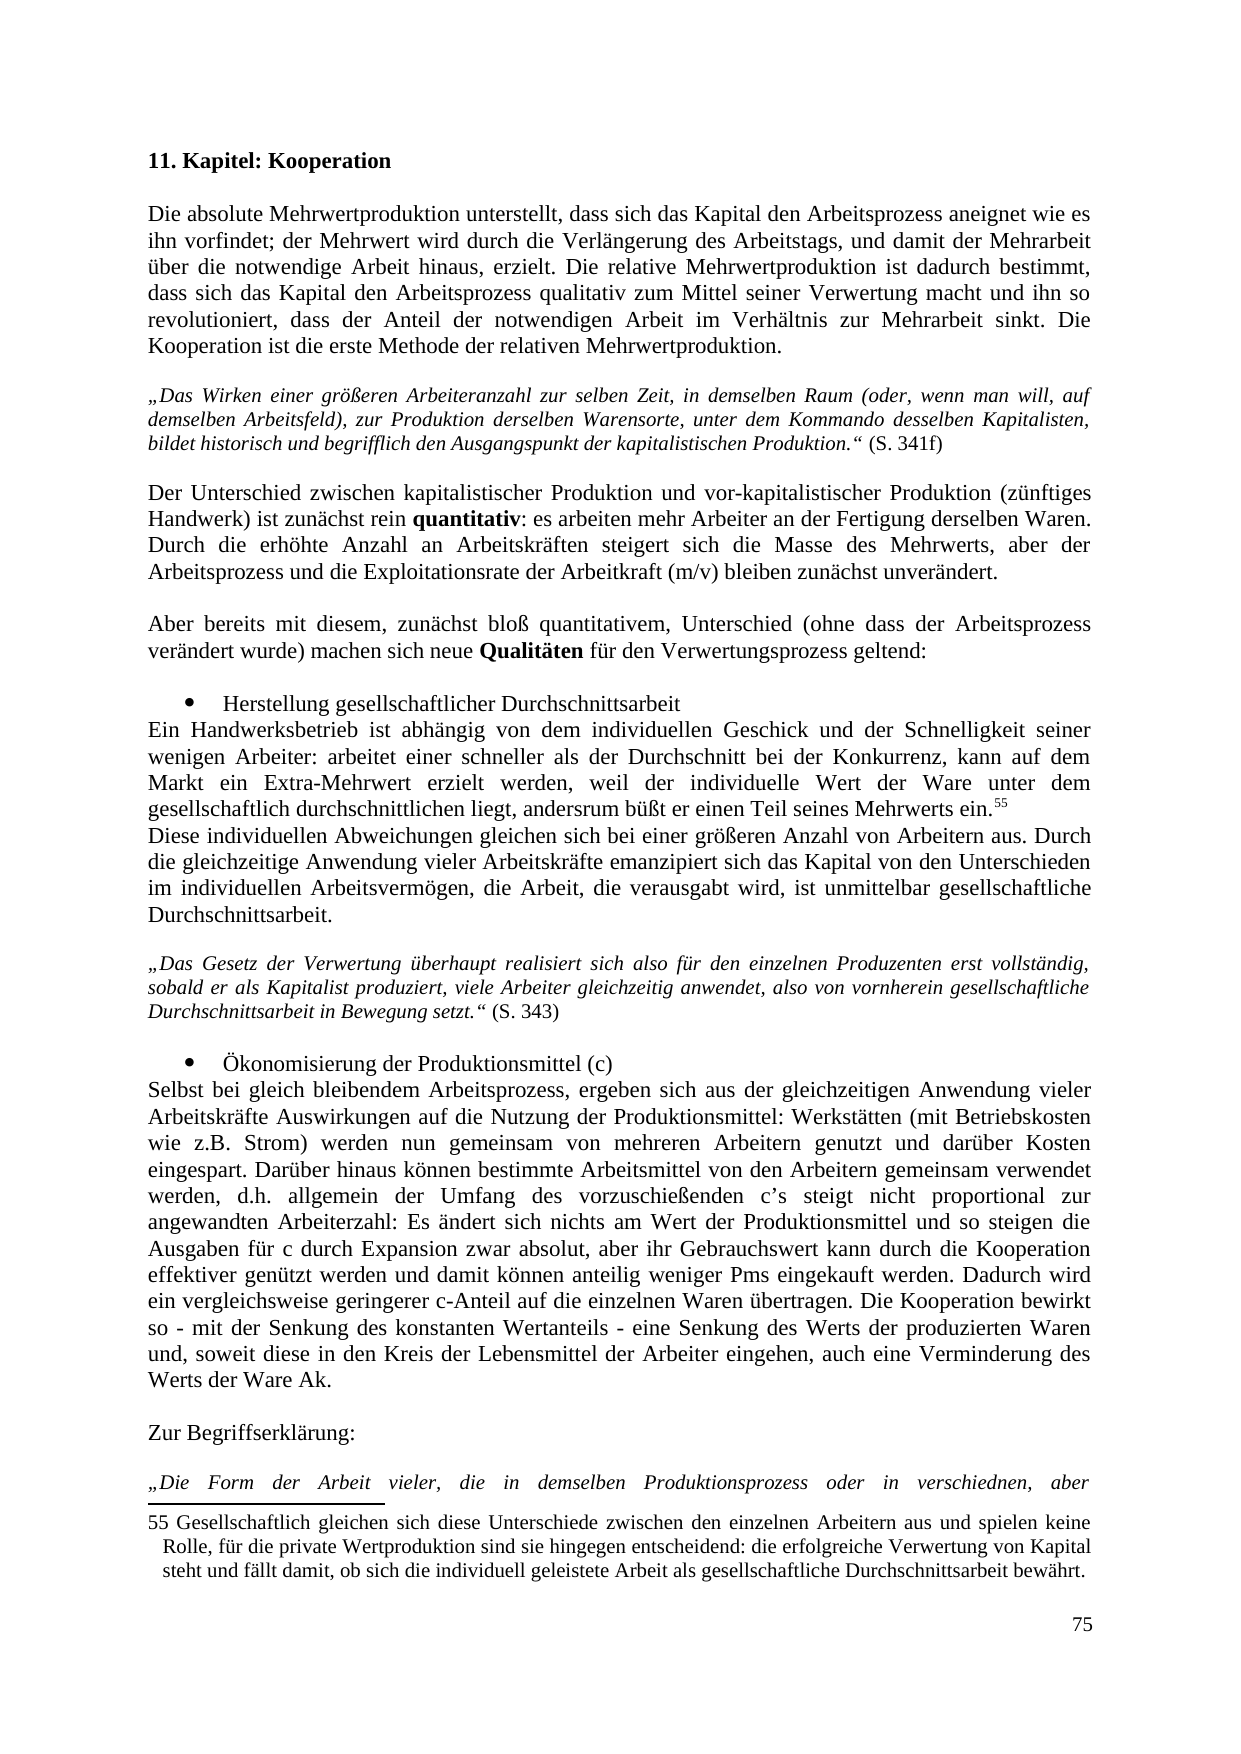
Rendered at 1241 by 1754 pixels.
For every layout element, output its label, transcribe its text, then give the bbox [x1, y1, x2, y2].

text „Das Gesetz der Verwertung überhaupt realisiert sich also für den einzelnen Produzenten erst vollständig, sobald er als Kapitalist produziert, viele Arbeiter gleichzeitig anwendet, also von vornherein gesellschaftliche Durchschnittsarbeit in Bewegung setzt.“ (S. 343) [148, 951, 1093, 1023]
text Diese individuellen Abweichungen gleichen sich bei einer größeren Anzahl von Arbeitern aus. Durch die gleichzeitige Anwendung vieler Arbeitskräfte emanzipiert sich das Kapital von den Unterschieden im individuellen Arbeitsvermögen, die Arbeit, die verausgabt wird, ist unmittelbar gesellschaftliche Durchschnittsarbeit. [148, 822, 1093, 927]
text Zur Begriffserklärung: [148, 1419, 1093, 1446]
text Ein Handwerksbetrieb ist abhängig von dem individuellen Geschick und der Schnelligkeit seiner wenigen Arbeiter: arbeitet einer schneller als der Durchschnitt bei der Konkurrenz, kann auf dem Markt ein Extra-Mehrwert erzielt werden, weil der individuelle Wert der Ware unter dem gesellschaftlich durchschnittlichen liegt, andersrum büßt er einen Teil seines Mehrwerts ein. [148, 716, 1093, 822]
text Der Unterschied zwischen kapitalistischer Produktion und vor-kapitalistischer Produktion (zünftiges Handwerk) ist zunächst rein quantitativ: es arbeiten mehr Arbeiter an der Fertigung derselben Waren. Durch die erhöhte Anzahl an Arbeitskräften steigert sich die Masse des Mehrwerts, aber der Arbeitsprozess und die Exploitationsrate der Arbeitkraft (m/v) bleiben zunächst unverändert. [148, 479, 1093, 584]
text 11. Kapitel: Kooperation [148, 148, 1093, 174]
list Herstellung gesellschaftlicher Durchschnittsarbeit [185, 689, 1093, 716]
text „Das Wirken einer größeren Arbeiteranzahl zur selben Zeit, in demselben Raum (oder, wenn man will, auf demselben Arbeitsfeld), zur Produktion derselben Warensorte, unter dem Kommando desselben Kapitalisten, bildet historisch und begrifflich den Ausgangspunkt der kapitalistischen Produktion.“ (S. 341f) [148, 382, 1093, 455]
text Selbst bei gleich bleibendem Arbeitsprozess, ergeben sich aus der gleichzeitigen Anwendung vieler Arbeitskräfte Auswirkungen auf die Nutzung der Produktionsmittel: Werkstätten (mit Betriebskosten wie z.B. Strom) werden nun gemeinsam von mehreren Arbeitern genutzt und darüber Kosten eingespart. Darüber hinaus können bestimmte Arbeitsmittel von den Arbeitern gemeinsam verwendet werden, d.h. allgemein der Umfang des vorzuschießenden c’s steigt nicht proportional zur angewandten Arbeiterzahl: Es ändert sich nichts am Wert der Produktionsmittel und so steigen die Ausgaben für c durch Expansion zwar absolut, aber ihr Gebrauchswert kann durch die Kooperation effektiver genützt werden und damit können anteilig weniger Pms eingekauft werden. Dadurch wird ein vergleichsweise geringerer c-Anteil auf die einzelnen Waren übertragen. Die Kooperation bewirkt so - mit der Senkung des konstanten Wertanteils - eine Senkung des Werts der produzierten Waren und, soweit diese in den Kreis der Lebensmittel der Arbeiter eingehen, auch eine Verminderung des Werts der Ware Ak. [148, 1077, 1093, 1393]
list Ökonomisierung der Produktionsmittel (c) [185, 1050, 1093, 1077]
text Die absolute Mehrwertproduktion unterstellt, dass sich das Kapital den Arbeitsprozess aneignet wie es ihn vorfindet; der Mehrwert wird durch die Verlängerung des Arbeitstags, und damit der Mehrarbeit über die notwendige Arbeit hinaus, erzielt. Die relative Mehrwertproduktion ist dadurch bestimmt, dass sich das Kapital den Arbeitsprozess qualitativ zum Mittel seiner Verwertung macht und ihn so revolutioniert, dass der Anteil der notwendigen Arbeit im Verhältnis zur Mehrarbeit sinkt. Die Kooperation ist die erste Methode der relativen Mehrwertproduktion. [148, 200, 1093, 358]
text Aber bereits mit diesem, zunächst bloß quantitativem, Unterschied (ohne dass der Arbeitsprozess verändert wurde) machen sich neue Qualitäten für den Verwertungsprozess geltend: [148, 611, 1093, 663]
text Gesellschaftlich gleichen sich diese Unterschiede zwischen den einzelnen Arbeitern aus und spielen keine Rolle, für die private Wertproduktion sind sie hingegen entscheidend: die erfolgreiche Verwertung von Kapital steht und fällt damit, ob sich die individuell geleistete Arbeit als gesellschaftliche Durchschnittsarbeit bewährt. [148, 1510, 1093, 1582]
text „Die Form der Arbeit vieler, die in demselben Produktionsprozess oder in verschiednen, aber [148, 1469, 1093, 1494]
